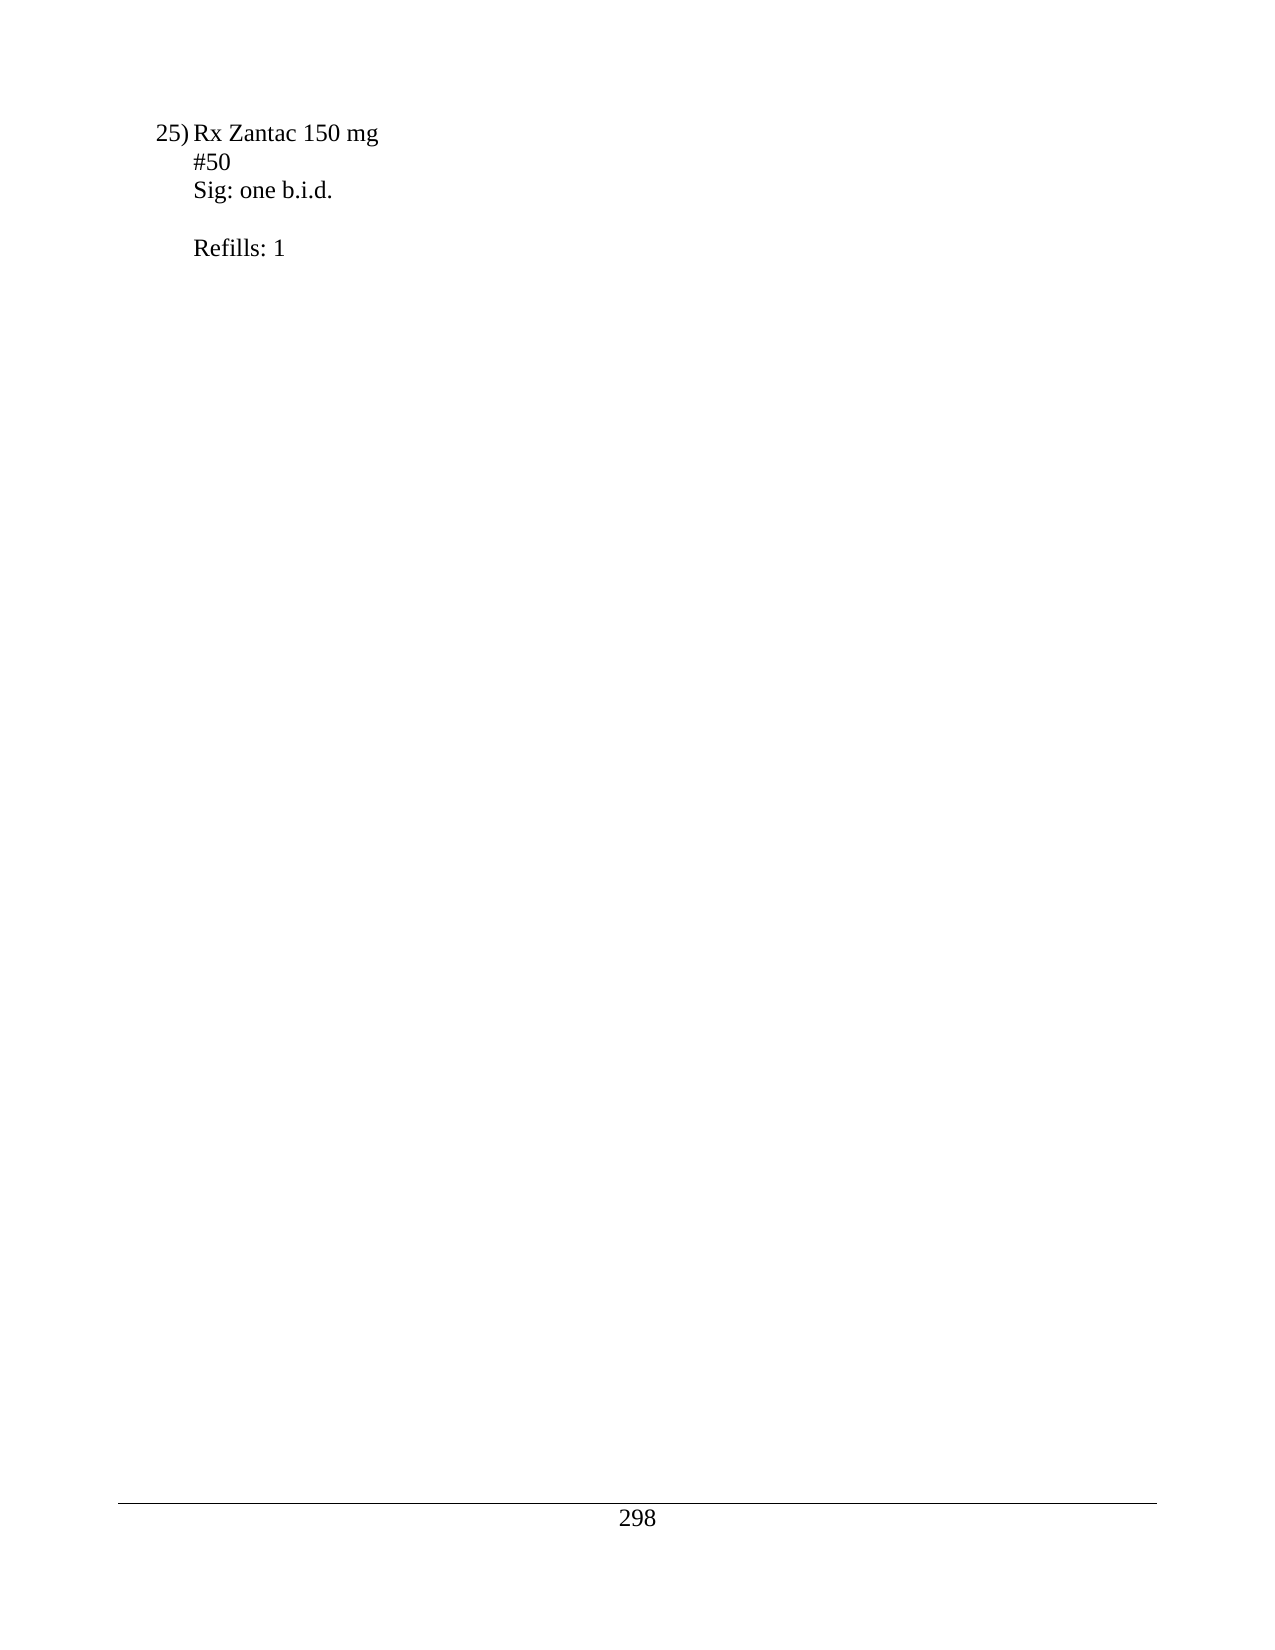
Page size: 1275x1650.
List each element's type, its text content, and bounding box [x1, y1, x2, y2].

list Rx Zantac 150 mg [156, 118, 1157, 147]
list Sig: one b.i.d. [156, 176, 1157, 204]
list #50 [156, 147, 1157, 176]
text Refills: 1 [118, 233, 1157, 262]
